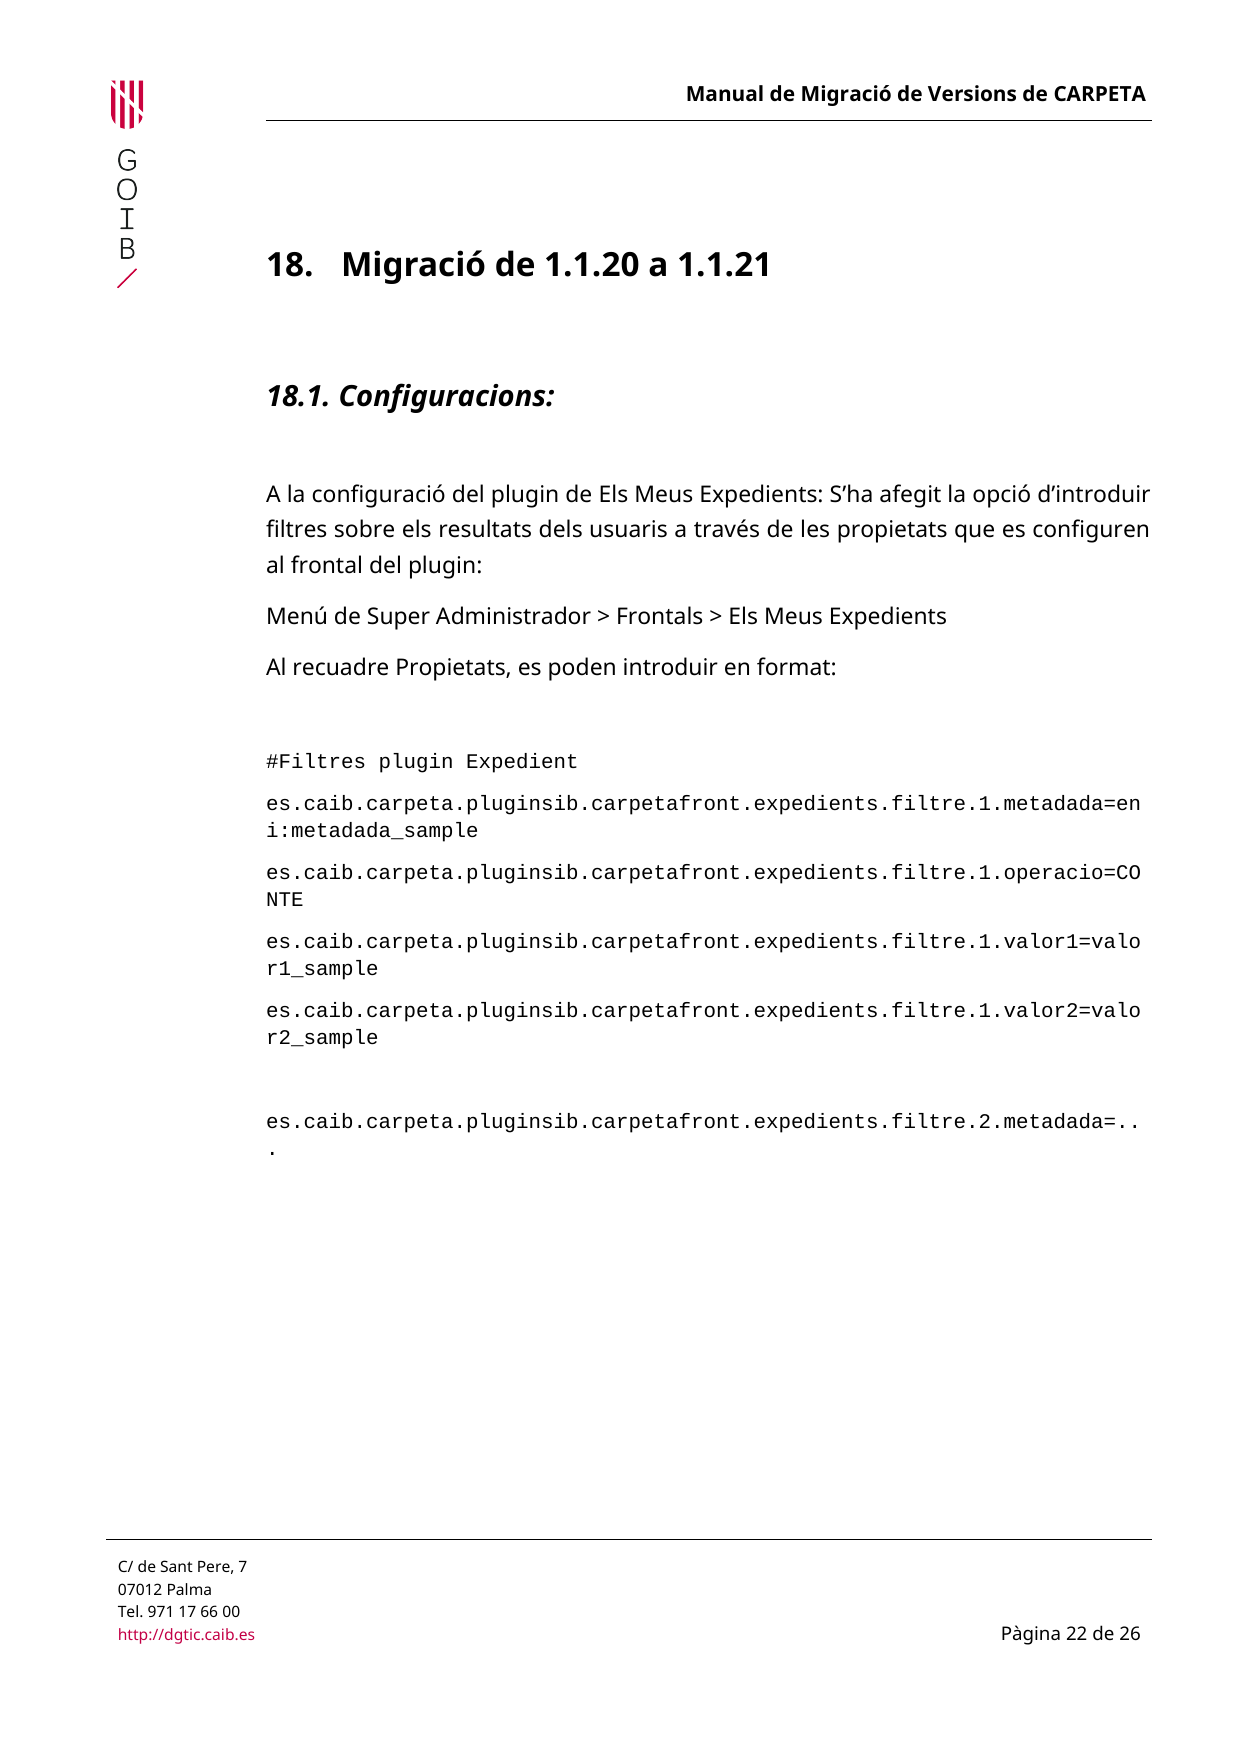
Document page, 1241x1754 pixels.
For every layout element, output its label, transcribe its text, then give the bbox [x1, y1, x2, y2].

text es.caib.carpeta.pluginsib.carpetafront.expedients.filtre.1.operacio=CONTE [266, 862, 1152, 913]
subtitle Configuracions: [266, 375, 1152, 414]
text es.caib.carpeta.pluginsib.carpetafront.expedients.filtre.1.valor2=valor2_sample [266, 1000, 1152, 1051]
text es.caib.carpeta.pluginsib.carpetafront.expedients.filtre.1.metadada=eni:metadada_sample [266, 793, 1152, 844]
text es.caib.carpeta.pluginsib.carpetafront.expedients.filtre.2.metadada=... [266, 1111, 1152, 1162]
text es.caib.carpeta.pluginsib.carpetafront.expedients.filtre.1.valor1=valor1_sample [266, 931, 1152, 982]
text Menú de Super Administrador > Frontals > Els Meus Expedients [266, 600, 1152, 631]
text A la configuració del plugin de Els Meus Expedients: S’ha afegit la opció d’introduir filtres sobre els resultats dels usuaris a través de les propietats que es configuren al frontal del plugin: [266, 477, 1152, 581]
text Al recuadre Propietats, es poden introduir en format: [266, 650, 1152, 682]
subtitle Migració de 1.1.20 a 1.1.21 [266, 241, 1152, 286]
text #Filtres plugin Expedient [266, 751, 1152, 775]
picture [82, 57, 172, 319]
